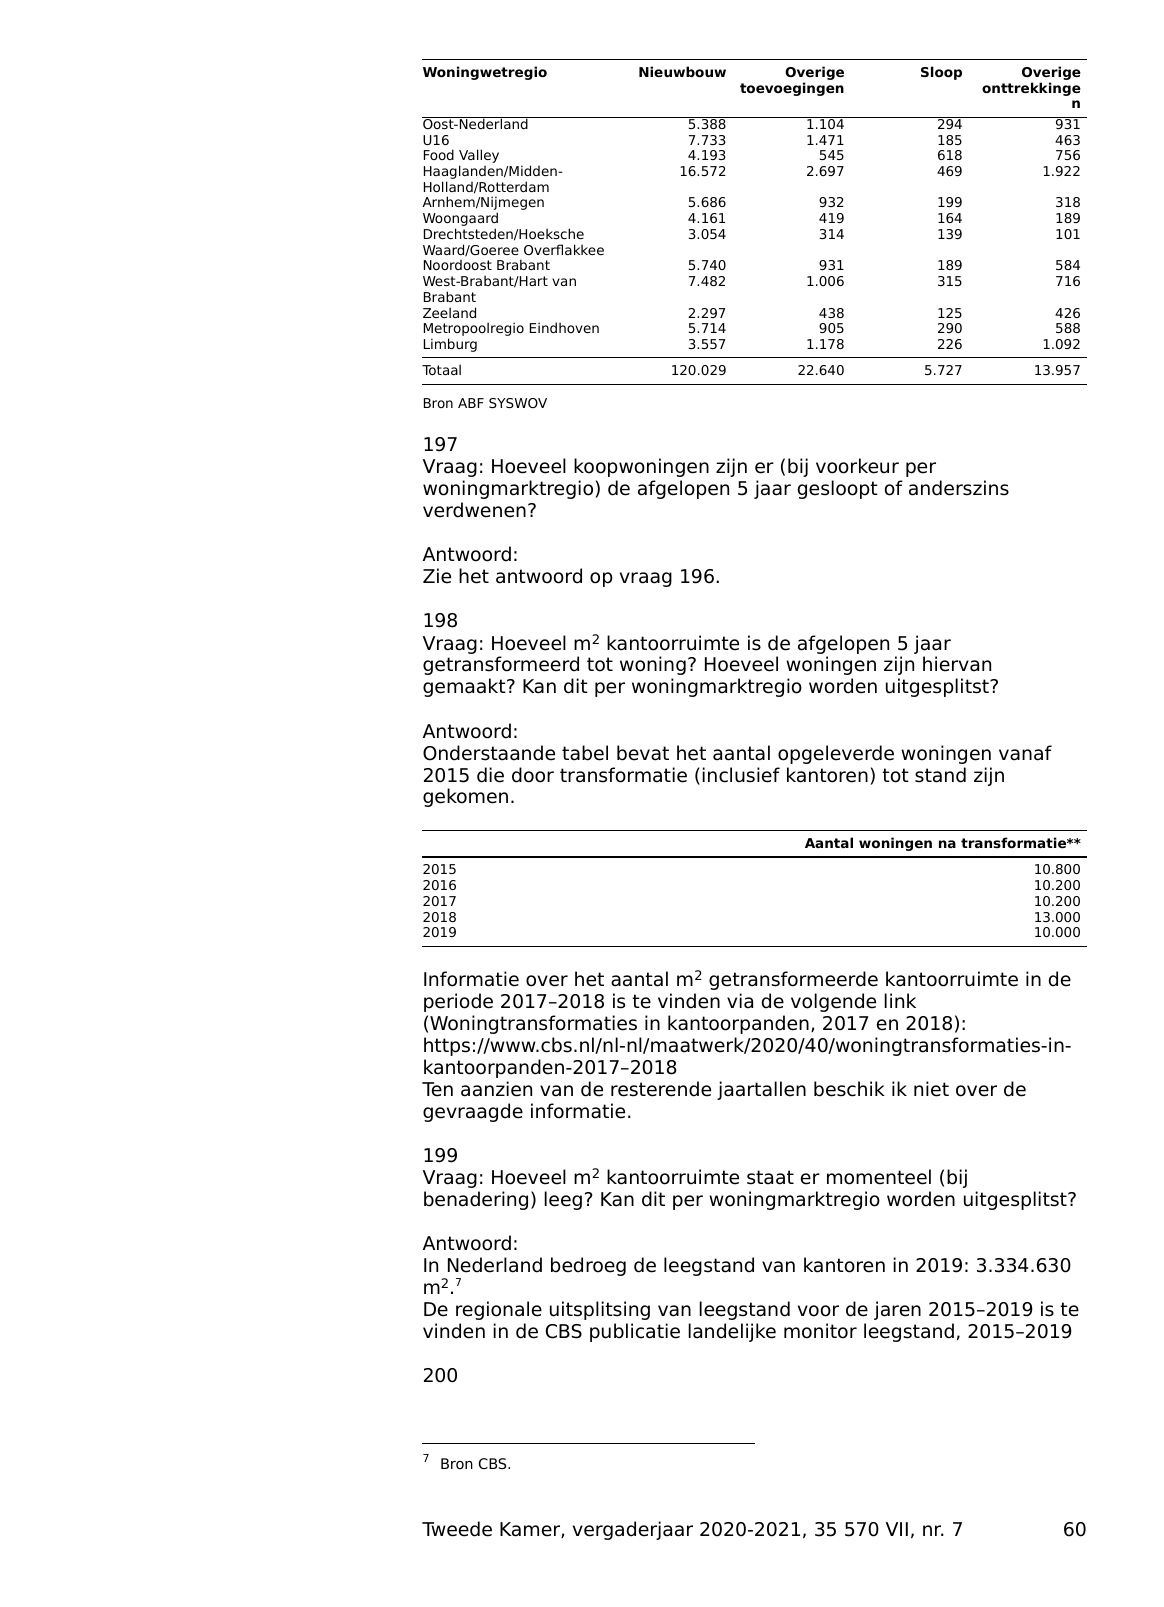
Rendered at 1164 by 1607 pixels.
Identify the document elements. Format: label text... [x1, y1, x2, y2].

table_cell 101 [969, 227, 1087, 258]
table_cell 931 [732, 258, 850, 274]
table_cell 2019 [422, 925, 540, 946]
table_cell 469 [850, 164, 968, 195]
table_cell 3.054 [614, 227, 732, 258]
text 198 [422, 610, 1087, 632]
table_header Woningwetregio [422, 60, 614, 117]
text Zie het antwoord op vraag 196. [422, 566, 1087, 588]
table_header Sloop [850, 60, 968, 117]
table_cell Drechtsteden/Hoeksche Waard/Goeree Overflakkee [422, 227, 614, 258]
table_cell Limburg [422, 337, 614, 357]
table_cell 7.482 [614, 274, 732, 305]
text Antwoord: [422, 721, 1087, 742]
table_cell Metropoolregio Eindhoven [422, 321, 614, 337]
table_cell Zeeland [422, 305, 614, 321]
table_cell 1.092 [969, 337, 1087, 357]
table_header [422, 831, 540, 856]
table_cell 22.640 [732, 358, 850, 383]
text Vraag: Hoeveel koopwoningen zijn er (bij voorkeur per woningmarktregio) de afgelopen 5 jaar gesloopt of anderszins verdwenen? [422, 456, 1087, 522]
table_cell 932 [732, 195, 850, 211]
table_cell 1.471 [732, 133, 850, 148]
text Informatie over het aantal m2 getransformeerde kantoorruimte in de periode 2017–2018 is te vinden via de volgende link (Woningtransformaties in kantoorpanden, 2017 en 2018): [422, 969, 1087, 1035]
table_cell 1.922 [969, 164, 1087, 195]
table_cell 2018 [422, 909, 540, 925]
table_cell 189 [969, 211, 1087, 227]
text Bron CBS. [422, 1452, 1087, 1474]
table_header Overige onttrekkingen [969, 60, 1087, 117]
table_cell 199 [850, 195, 968, 211]
table_cell 318 [969, 195, 1087, 211]
text 197 [422, 434, 1087, 456]
text 200 [422, 1365, 1087, 1387]
table_cell 164 [850, 211, 968, 227]
text 199 [422, 1145, 1087, 1167]
table_cell 10.200 [540, 878, 1087, 894]
table_cell 120.029 [614, 358, 732, 383]
table_cell 2017 [422, 894, 540, 909]
table_cell 5.740 [614, 258, 732, 274]
table_cell 756 [969, 148, 1087, 164]
table_header Nieuwbouw [614, 60, 732, 117]
table_cell 5.686 [614, 195, 732, 211]
table_cell 419 [732, 211, 850, 227]
text Vraag: Hoeveel m2 kantoorruimte is de afgelopen 5 jaar getransformeerd tot woning? Hoeveel woningen zijn hiervan gemaakt? Kan dit per woningmarktregio worden uitgesplitst? [422, 632, 1087, 698]
table_cell 7.733 [614, 133, 732, 148]
table_cell 5.714 [614, 321, 732, 337]
table_cell 139 [850, 227, 968, 258]
text Antwoord: [422, 544, 1087, 566]
table_cell 2015 [422, 858, 540, 878]
table_cell 463 [969, 133, 1087, 148]
table_cell 10.000 [540, 925, 1087, 946]
table_cell Noordoost Brabant [422, 258, 614, 274]
table_cell 5.727 [850, 358, 968, 383]
table_cell 10.200 [540, 894, 1087, 909]
table_cell 2.297 [614, 305, 732, 321]
table_cell Bron ABF SYSWOV [422, 385, 1087, 412]
table_cell 2.697 [732, 164, 850, 195]
table_cell 2016 [422, 878, 540, 894]
text In Nederland bedroeg de leegstand van kantoren in 2019: 3.334.630 m2. [422, 1255, 1087, 1299]
table_cell 545 [732, 148, 850, 164]
table_header Aantal woningen na transformatie** [540, 831, 1087, 856]
text https://www.cbs.nl/nl-nl/maatwerk/2020/40/woningtransformaties-in-kantoorpanden-2017–2018 [422, 1035, 1087, 1079]
text Antwoord: [422, 1233, 1087, 1255]
table_cell 5.388 [614, 118, 732, 132]
table_cell 185 [850, 133, 968, 148]
table_cell Woongaard [422, 211, 614, 227]
text Vraag: Hoeveel m2 kantoorruimte staat er momenteel (bij benadering) leeg? Kan dit per woningmarktregio worden uitgesplitst? [422, 1167, 1087, 1211]
table_cell 4.161 [614, 211, 732, 227]
text De regionale uitsplitsing van leegstand voor de jaren 2015–2019 is te vinden in de CBS publicatie landelijke monitor leegstand, 2015–2019 [422, 1299, 1087, 1343]
table_cell West-Brabant/Hart van Brabant [422, 274, 614, 305]
table_cell 1.104 [732, 118, 850, 132]
table_cell 294 [850, 118, 968, 132]
text Onderstaande tabel bevat het aantal opgeleverde woningen vanaf 2015 die door transformatie (inclusief kantoren) tot stand zijn gekomen. [422, 742, 1087, 808]
table_cell 10.800 [540, 858, 1087, 878]
table_cell 3.557 [614, 337, 732, 357]
table_header Overige toevoegingen [732, 60, 850, 117]
table_cell 13.000 [540, 909, 1087, 925]
table_cell 4.193 [614, 148, 732, 164]
table_cell 426 [969, 305, 1087, 321]
table_cell 125 [850, 305, 968, 321]
table_cell 438 [732, 305, 850, 321]
table_cell 588 [969, 321, 1087, 337]
table_cell U16 [422, 133, 614, 148]
table_cell 716 [969, 274, 1087, 305]
table_cell 315 [850, 274, 968, 305]
table_cell Food Valley [422, 148, 614, 164]
table_cell 189 [850, 258, 968, 274]
table_cell 13.957 [969, 358, 1087, 383]
text Ten aanzien van de resterende jaartallen beschik ik niet over de gevraagde informatie. [422, 1079, 1087, 1123]
table_cell Arnhem/Nijmegen [422, 195, 614, 211]
table_cell Oost-Nederland [422, 118, 614, 132]
table_cell 618 [850, 148, 968, 164]
table_cell 314 [732, 227, 850, 258]
table_cell 226 [850, 337, 968, 357]
table_cell Totaal [422, 358, 614, 383]
table_cell Haaglanden/Midden-Holland/Rotterdam [422, 164, 614, 195]
table_cell 905 [732, 321, 850, 337]
table_cell 584 [969, 258, 1087, 274]
table_cell 1.178 [732, 337, 850, 357]
table_cell 931 [969, 118, 1087, 132]
table_cell 16.572 [614, 164, 732, 195]
table_cell 290 [850, 321, 968, 337]
table_cell 1.006 [732, 274, 850, 305]
